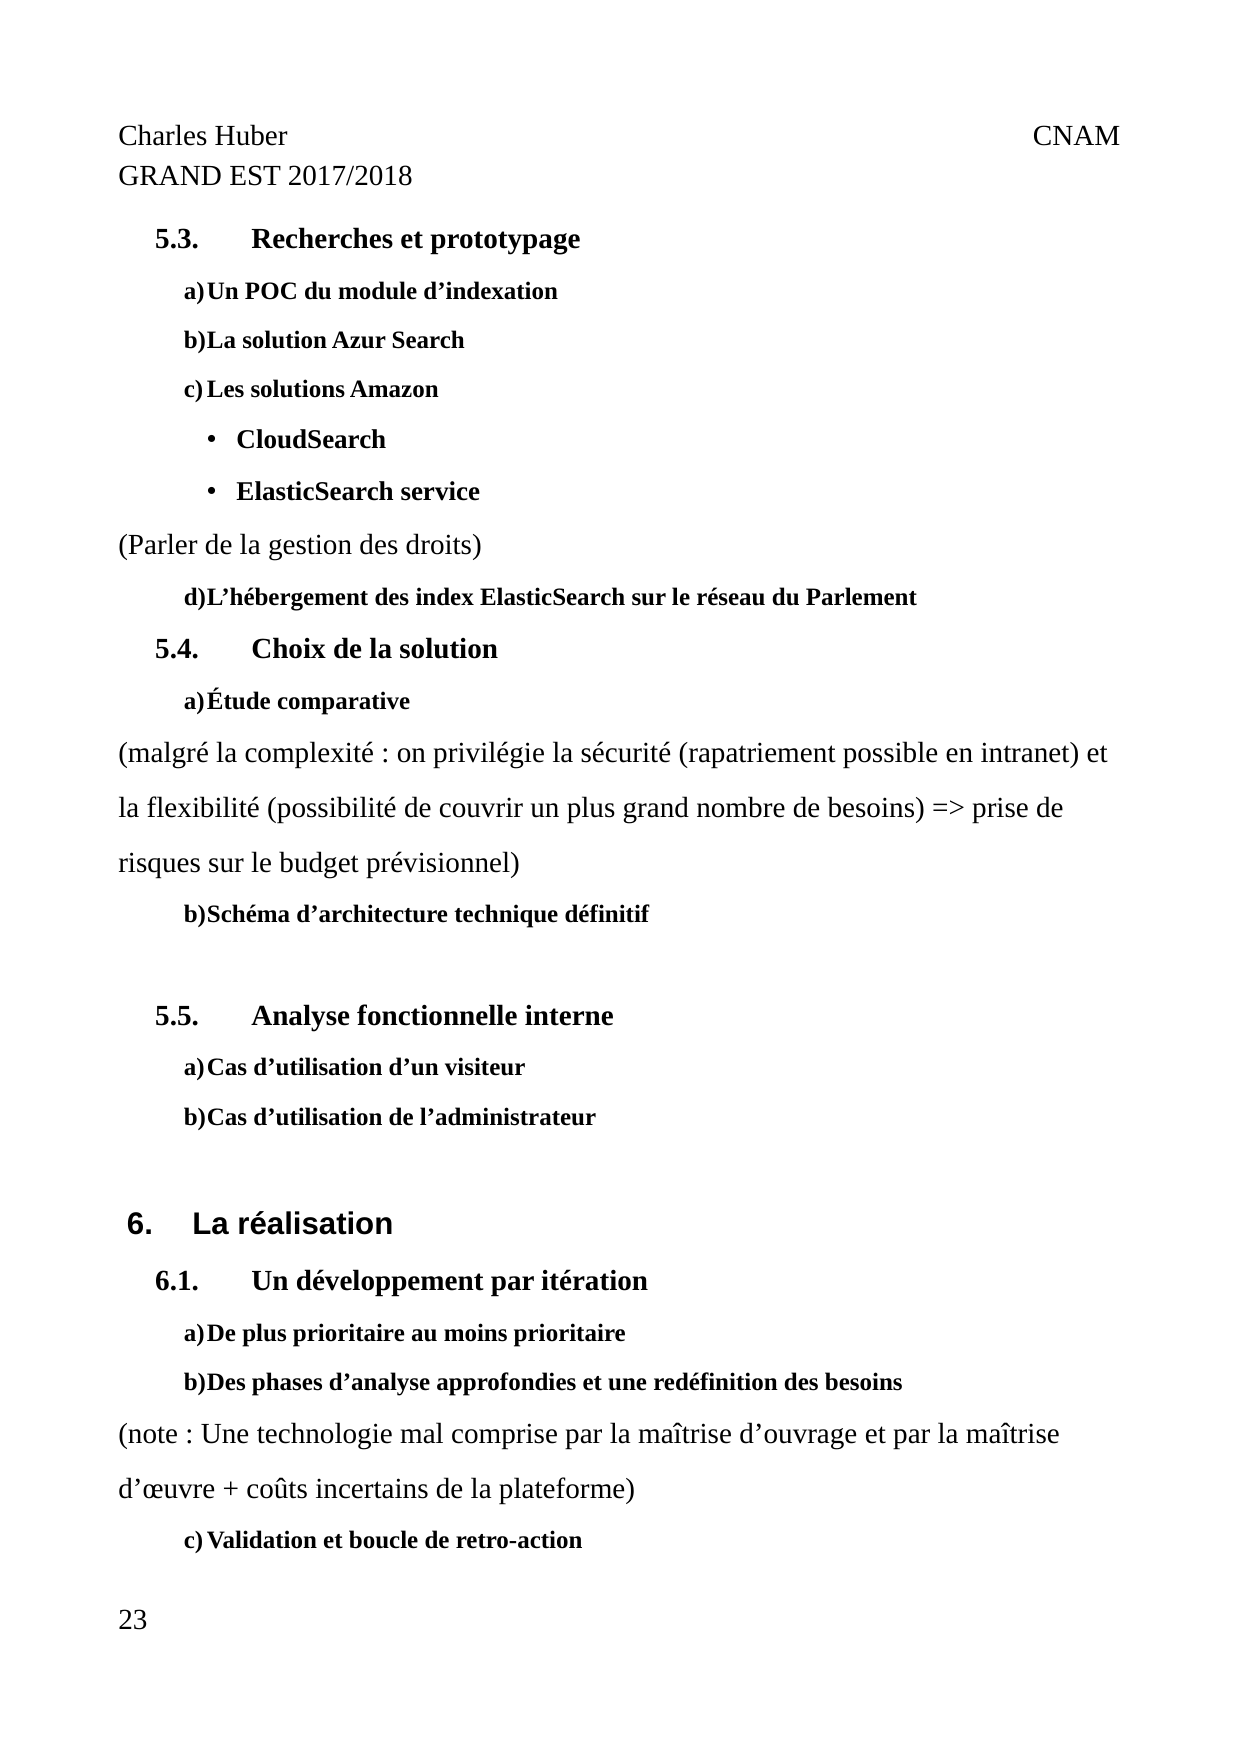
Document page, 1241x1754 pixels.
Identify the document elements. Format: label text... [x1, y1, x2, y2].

subtitle Étude comparative [177, 686, 1122, 715]
subtitle Cas d’utilisation de l’administrateur [177, 1102, 1122, 1130]
text risques sur le budget prévisionnel) [118, 845, 1122, 878]
subtitle La solution Azur Search [177, 325, 1122, 354]
subtitle CloudSearch [207, 423, 1122, 454]
text la flexibilité (possibilité de couvrir un plus grand nombre de besoins) => prise de [118, 790, 1122, 823]
subtitle Cas d’utilisation d’un visiteur [177, 1052, 1122, 1081]
subtitle ElasticSearch service [207, 475, 1122, 507]
subtitle L’hébergement des index ElasticSearch sur le réseau du Parlement [177, 582, 1122, 611]
text (note : Une technologie mal comprise par la maîtrise d’ouvrage et par la maîtrise [118, 1416, 1122, 1449]
subtitle Validation et boucle de retro-action [177, 1526, 1122, 1554]
text d’œuvre + coûts incertains de la plateforme) [118, 1471, 1122, 1504]
text (Parler de la gestion des droits) [118, 527, 1122, 561]
subtitle De plus prioritaire au moins prioritaire [177, 1318, 1122, 1347]
subtitle Choix de la solution [148, 631, 1122, 665]
subtitle Des phases d’analyse approfondies et une redéfinition des besoins [177, 1367, 1122, 1396]
subtitle Analyse fonctionnelle interne [148, 998, 1122, 1031]
subtitle Schéma d’architecture technique définitif [177, 899, 1122, 928]
text (malgré la complexité : on privilégie la sécurité (rapatriement possible en intranet) et [118, 735, 1122, 769]
subtitle Les solutions Amazon [177, 374, 1122, 403]
subtitle La réalisation [118, 1205, 1122, 1241]
subtitle Un POC du module d’indexation [177, 276, 1122, 305]
subtitle Recherches et prototypage [148, 221, 1122, 255]
subtitle Un développement par itération [148, 1263, 1122, 1297]
